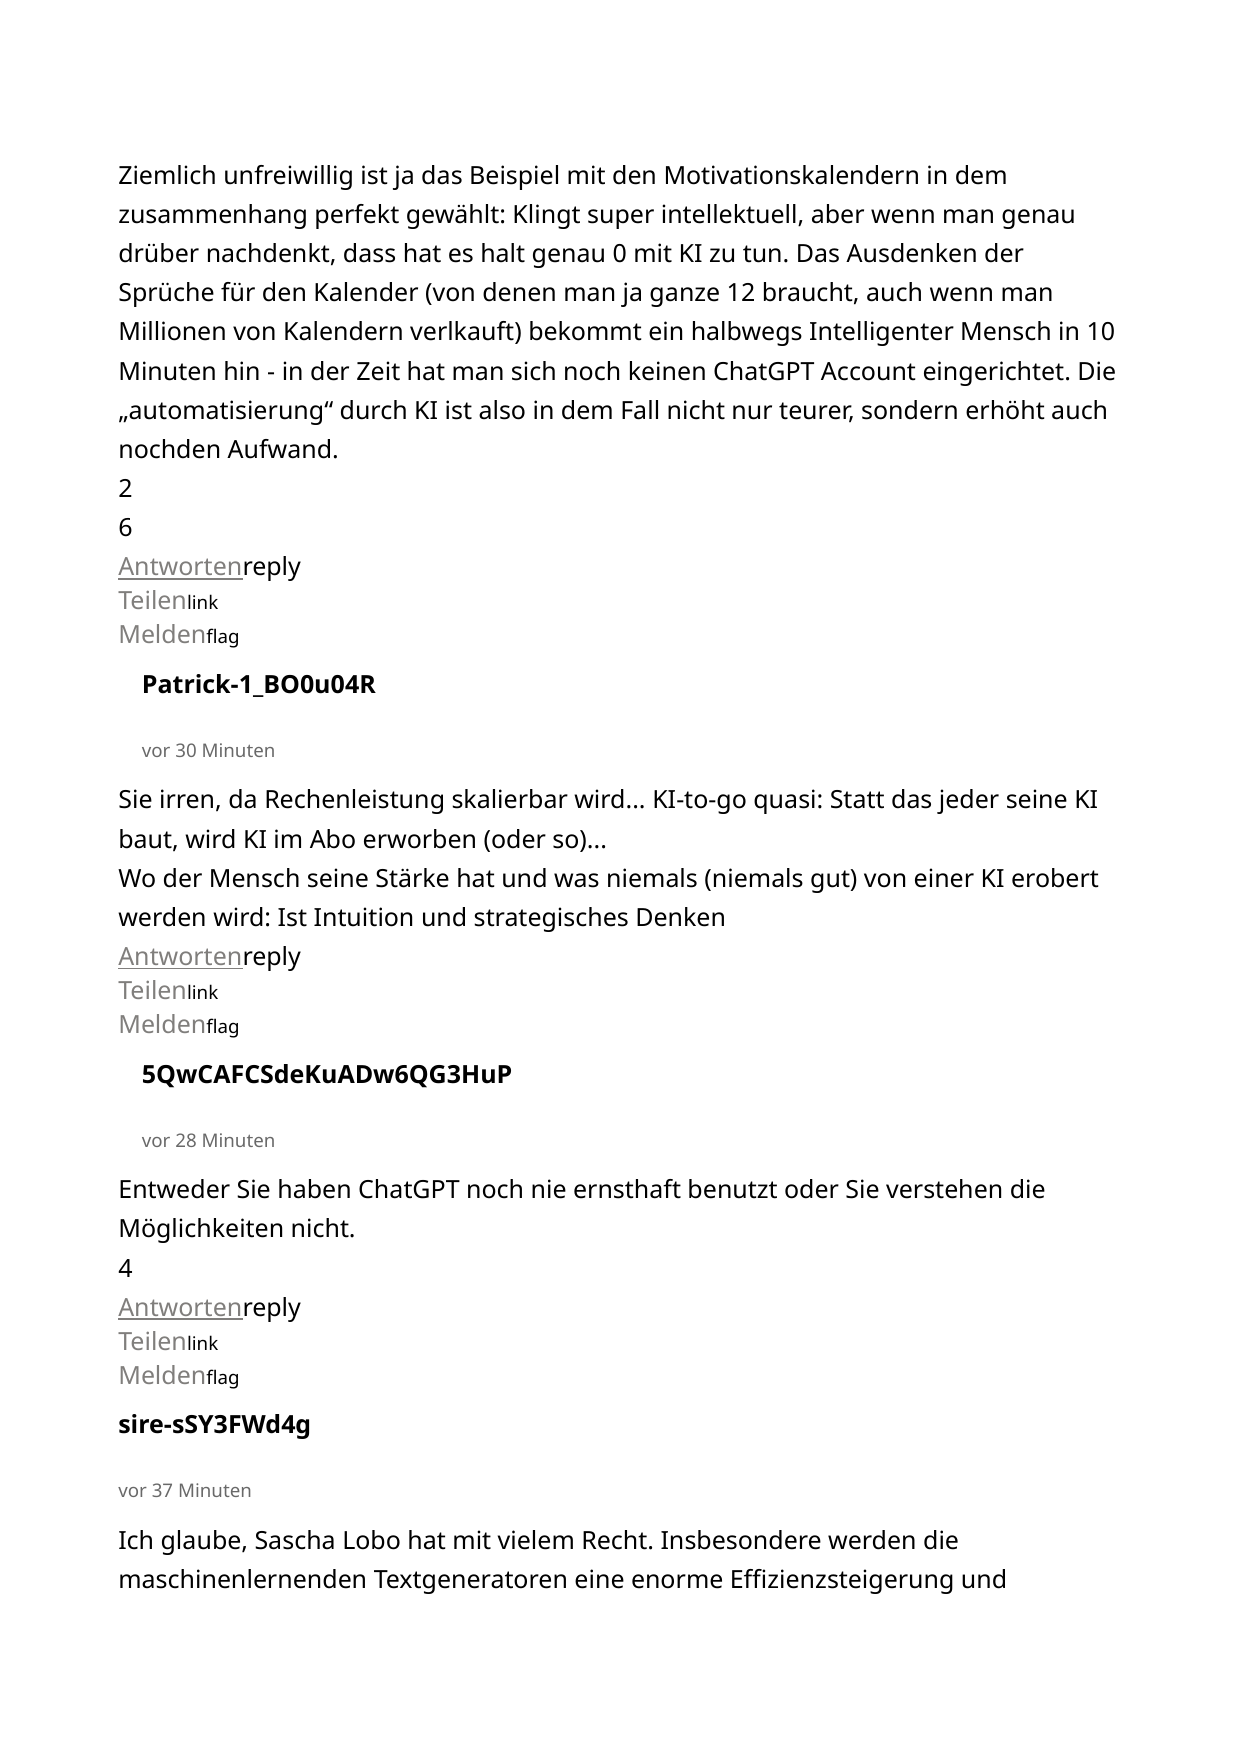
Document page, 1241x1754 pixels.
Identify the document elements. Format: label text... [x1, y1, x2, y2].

text Teilenlink [118, 1323, 1122, 1357]
text vor 30 Minuten [142, 737, 1117, 763]
text Patrick-1_BO0u04R [142, 667, 1114, 701]
text Ziemlich unfreiwillig ist ja das Beispiel mit den Motivationskalendern in dem zusammenhang perfekt gewählt: Klingt super intellektuell, aber wenn man genau drüber nachdenkt, dass hat es halt genau 0 mit KI zu tun. Das Ausdenken der Sprüche für den Kalender (von denen man ja ganze 12 braucht, auch wenn man Millionen von Kalendern verlkauft) bekommt ein halbwegs Intelligenter Mensch in 10 Minuten hin - in der Zeit hat man sich noch keinen ChatGPT Account eingerichtet. Die „automatisierung“ durch KI ist also in dem Fall nicht nur teurer, sondern erhöht auch nochden Aufwand. [118, 118, 1122, 466]
text Teilenlink [118, 583, 1122, 617]
text 6 [118, 510, 1122, 544]
text Sie irren, da Rechenleistung skalierbar wird... KI-to-go quasi: Statt das jeder seine KI baut, wird KI im Abo erworben (oder so)... Wo der Mensch seine Stärke hat und was niemals (niemals gut) von einer KI erobert werden wird: Ist Intuition und strategisches Denken [118, 782, 1122, 934]
text 2 [118, 471, 1122, 505]
text sire-sSY3FWd4g [118, 1407, 1114, 1441]
text Meldenflag [118, 1007, 1122, 1041]
text Antwortenreply [118, 939, 1122, 973]
text 5QwCAFCSdeKuADw6QG3HuP [142, 1057, 1114, 1091]
text Antwortenreply [118, 549, 1122, 583]
text vor 28 Minuten [142, 1127, 1117, 1152]
text Ich glaube, Sascha Lobo hat mit vielem Recht. Insbesondere werden die maschinenlernenden Textgeneratoren eine enorme Effizienzsteigerung und [118, 1522, 1122, 1596]
text 4 [118, 1250, 1122, 1284]
text Antwortenreply [118, 1289, 1122, 1323]
text Meldenflag [118, 1357, 1122, 1392]
text vor 37 Minuten [118, 1478, 1117, 1503]
text Meldenflag [118, 617, 1122, 651]
text Teilenlink [118, 973, 1122, 1007]
text Entweder Sie haben ChatGPT noch nie ernsthaft benutzt oder Sie verstehen die Möglichkeiten nicht. [118, 1172, 1122, 1245]
